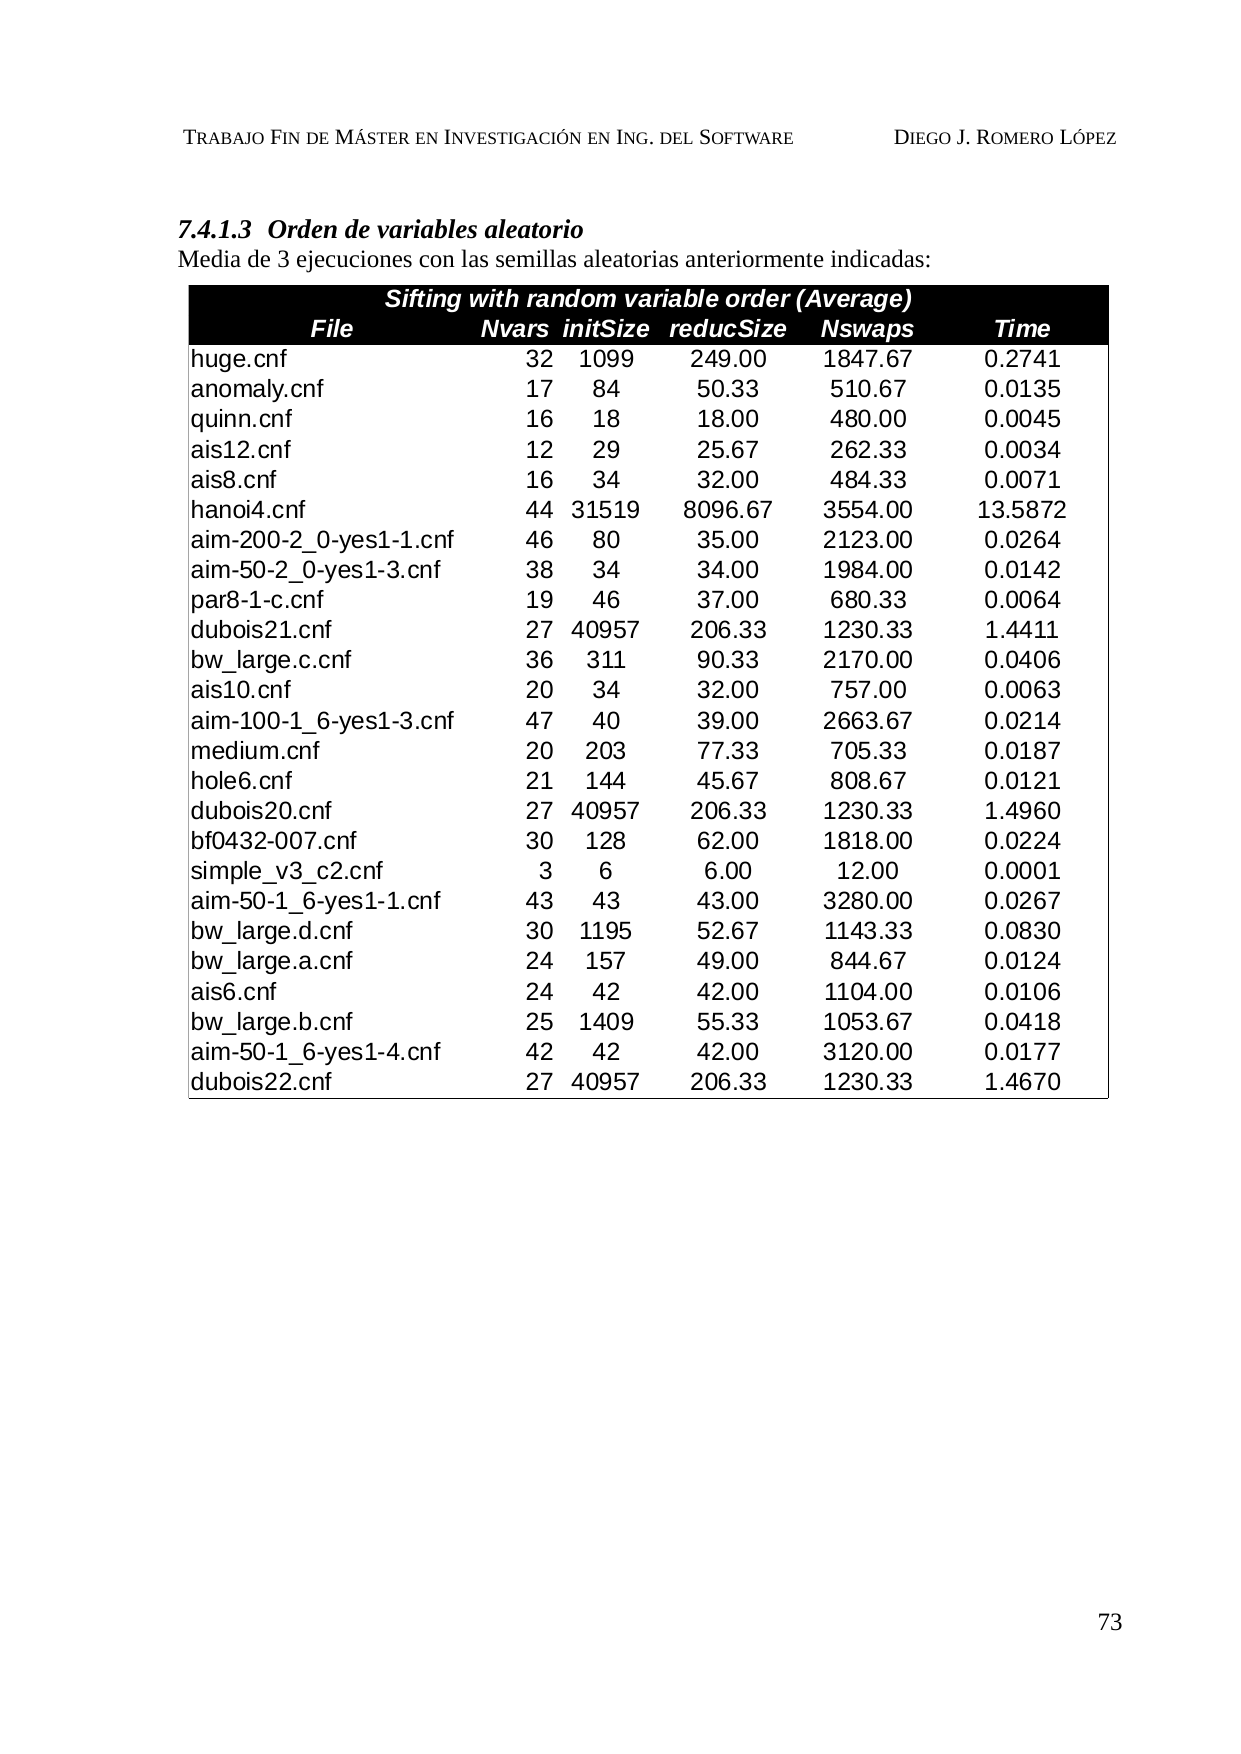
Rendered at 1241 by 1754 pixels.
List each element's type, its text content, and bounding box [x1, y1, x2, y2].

text Media de 3 ejecuciones con las semillas aleatorias anteriormente indicadas: [177, 244, 1122, 273]
subtitle Orden de variables aleatorio [177, 213, 1122, 244]
